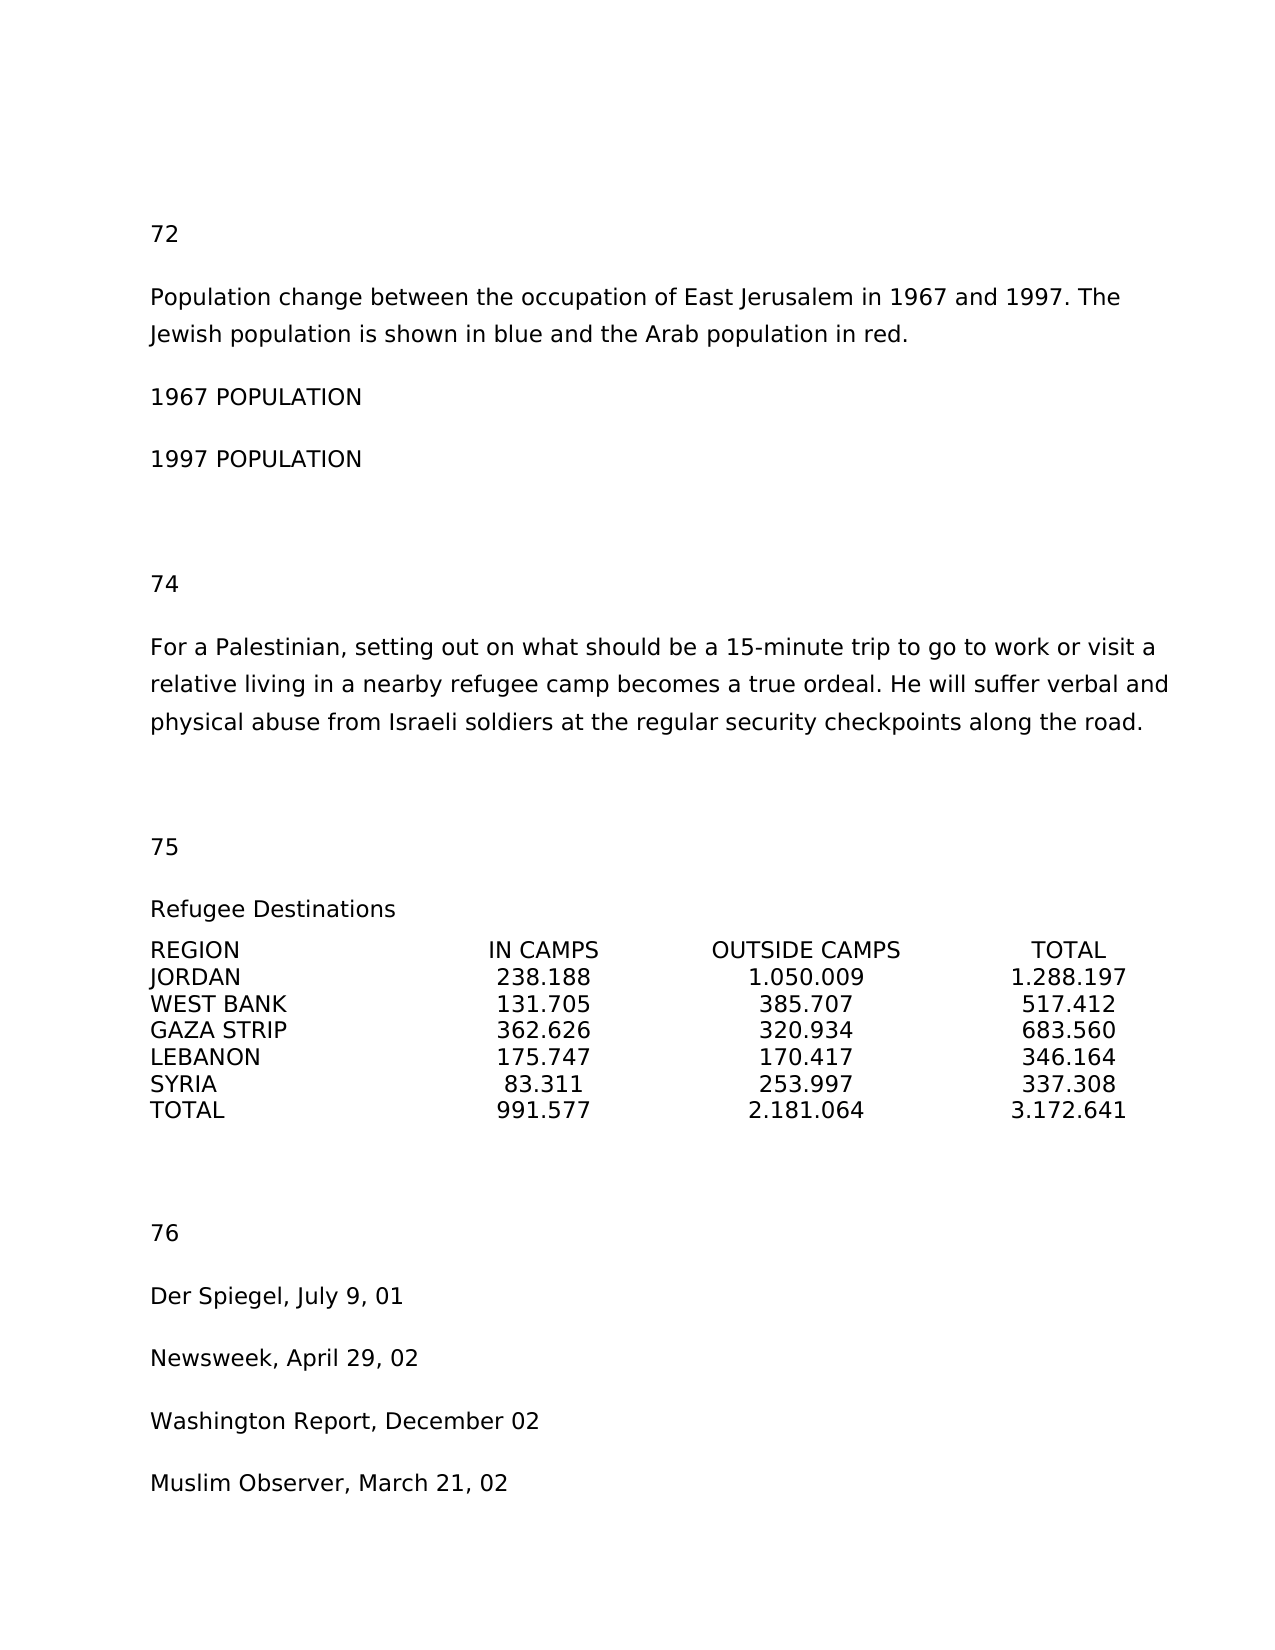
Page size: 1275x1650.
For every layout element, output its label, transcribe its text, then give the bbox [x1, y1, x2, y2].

table_cell 238.188 [413, 964, 675, 991]
table_header TOTAL [938, 938, 1200, 964]
text 74 [150, 562, 1200, 600]
table_cell 175.747 [413, 1044, 675, 1071]
table_cell 346.164 [938, 1044, 1200, 1071]
table_cell 131.705 [413, 991, 675, 1017]
table_cell 385.707 [675, 991, 937, 1017]
table_cell 253.997 [675, 1071, 937, 1097]
table_cell LEBANON [150, 1044, 412, 1071]
text Muslim Observer, March 21, 02 [150, 1462, 1200, 1499]
table_cell 320.934 [675, 1018, 937, 1044]
table_cell SYRIA [150, 1071, 412, 1097]
text Newsweek, April 29, 02 [150, 1337, 1200, 1374]
table_cell 991.577 [413, 1098, 675, 1124]
table_cell WEST BANK [150, 991, 412, 1017]
text Refugee Destinations [150, 887, 1200, 925]
table_cell 683.560 [938, 1018, 1200, 1044]
table_header REGION [150, 938, 412, 964]
text 72 [150, 212, 1200, 250]
table_cell 337.308 [938, 1071, 1200, 1097]
table_cell 83.311 [413, 1071, 675, 1097]
text Washington Report, December 02 [150, 1399, 1200, 1437]
table_cell 517.412 [938, 991, 1200, 1017]
text 75 [150, 825, 1200, 862]
text 1967 POPULATION [150, 375, 1200, 412]
table_cell JORDAN [150, 964, 412, 991]
table_cell 1.050.009 [675, 964, 937, 991]
table_cell 3.172.641 [938, 1098, 1200, 1124]
table_cell 362.626 [413, 1018, 675, 1044]
table_cell 170.417 [675, 1044, 937, 1071]
text 1997 POPULATION [150, 437, 1200, 475]
text 76 [150, 1212, 1200, 1249]
text Population change between the occupation of East Jerusalem in 1967 and 1997. The Jewish population is shown in blue and the Arab population in red. [150, 275, 1200, 350]
table_header IN CAMPS [413, 938, 675, 964]
table_cell 2.181.064 [675, 1098, 937, 1124]
text Der Spiegel, July 9, 01 [150, 1274, 1200, 1312]
table_cell TOTAL [150, 1098, 412, 1124]
table_header OUTSIDE CAMPS [675, 938, 937, 964]
text For a Palestinian, setting out on what should be a 15-minute trip to go to work or visit a relative living in a nearby refugee camp becomes a true ordeal. He will suffer verbal and physical abuse from Israeli soldiers at the regular security checkpoints along the road. [150, 625, 1200, 737]
table_cell 1.288.197 [938, 964, 1200, 991]
table_cell GAZA STRIP [150, 1018, 412, 1044]
